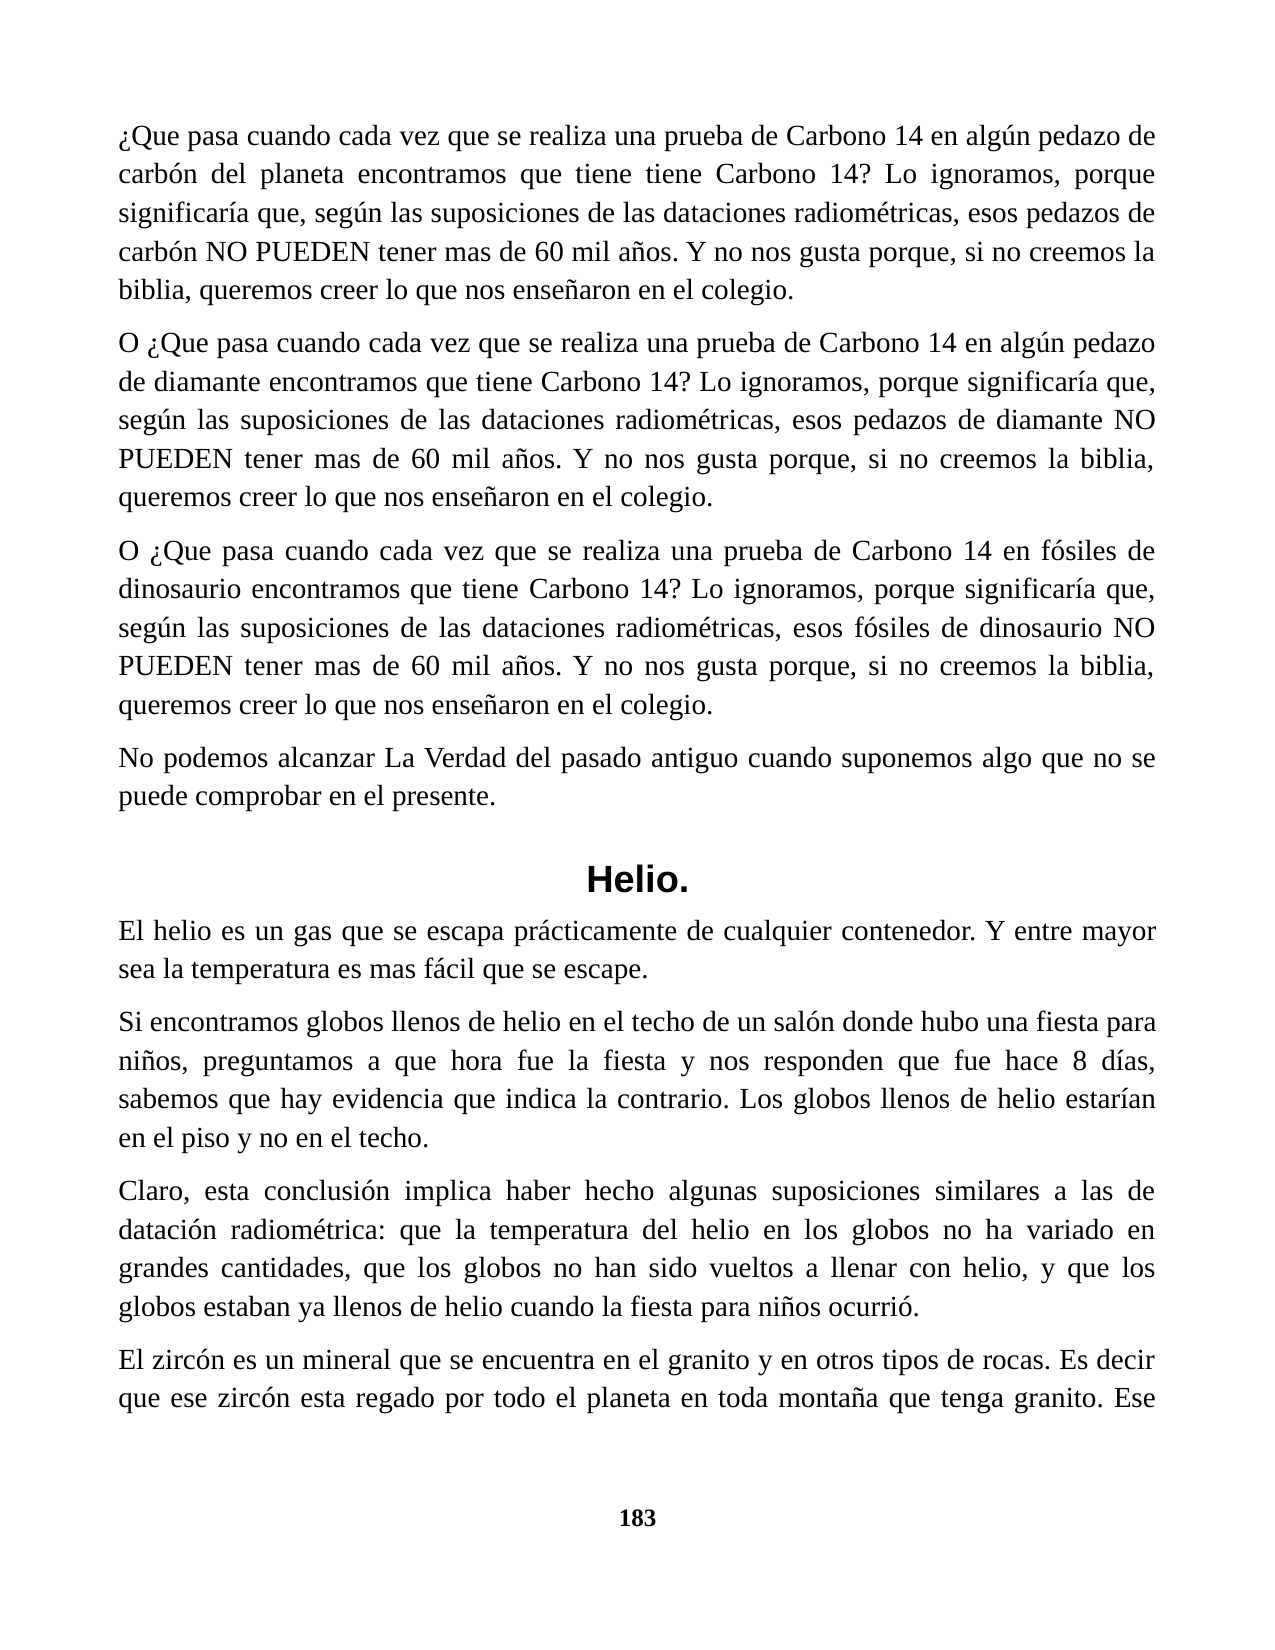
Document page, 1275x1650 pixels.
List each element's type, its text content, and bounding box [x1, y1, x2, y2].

text O ¿Que pasa cuando cada vez que se realiza una prueba de Carbono 14 en fósiles de dinosaurio encontramos que tiene Carbono 14? Lo ignoramos, porque significaría que, según las suposiciones de las dataciones radiométricas, esos fósiles de dinosaurio NO PUEDEN tener mas de 60 mil años. Y no nos gusta porque, si no creemos la biblia, queremos creer lo que nos enseñaron en el colegio. [118, 533, 1157, 720]
subtitle Helio. [118, 857, 1157, 900]
text El helio es un gas que se escapa prácticamente de cualquier contenedor. Y entre mayor sea la temperatura es mas fácil que se escape. [118, 913, 1157, 985]
text O ¿Que pasa cuando cada vez que se realiza una prueba de Carbono 14 en algún pedazo de diamante encontramos que tiene Carbono 14? Lo ignoramos, porque significaría que, según las suposiciones de las dataciones radiométricas, esos pedazos de diamante NO PUEDEN tener mas de 60 mil años. Y no nos gusta porque, si no creemos la biblia, queremos creer lo que nos enseñaron en el colegio. [118, 325, 1157, 513]
text ¿Que pasa cuando cada vez que se realiza una prueba de Carbono 14 en algún pedazo de carbón del planeta encontramos que tiene tiene Carbono 14? Lo ignoramos, porque significaría que, según las suposiciones de las dataciones radiométricas, esos pedazos de carbón NO PUEDEN tener mas de 60 mil años. Y no nos gusta porque, si no creemos la biblia, queremos creer lo que nos enseñaron en el colegio. [118, 118, 1157, 306]
text Claro, esta conclusión implica haber hecho algunas suposiciones similares a las de datación radiométrica: que la temperatura del helio en los globos no ha variado en grandes cantidades, que los globos no han sido vueltos a llenar con helio, y que los globos estaban ya llenos de helio cuando la fiesta para niños ocurrió. [118, 1173, 1157, 1322]
text No podemos alcanzar La Verdad del pasado antiguo cuando suponemos algo que no se puede comprobar en el presente. [118, 740, 1157, 812]
text Si encontramos globos llenos de helio en el techo de un salón donde hubo una fiesta para niños, preguntamos a que hora fue la fiesta y nos responden que fue hace 8 días, sabemos que hay evidencia que indica la contrario. Los globos llenos de helio estarían en el piso y no en el techo. [118, 1004, 1157, 1154]
text El zircón es un mineral que se encuentra en el granito y en otros tipos de rocas. Es decir que ese zircón esta regado por todo el planeta en toda montaña que tenga granito. Ese [118, 1342, 1157, 1414]
